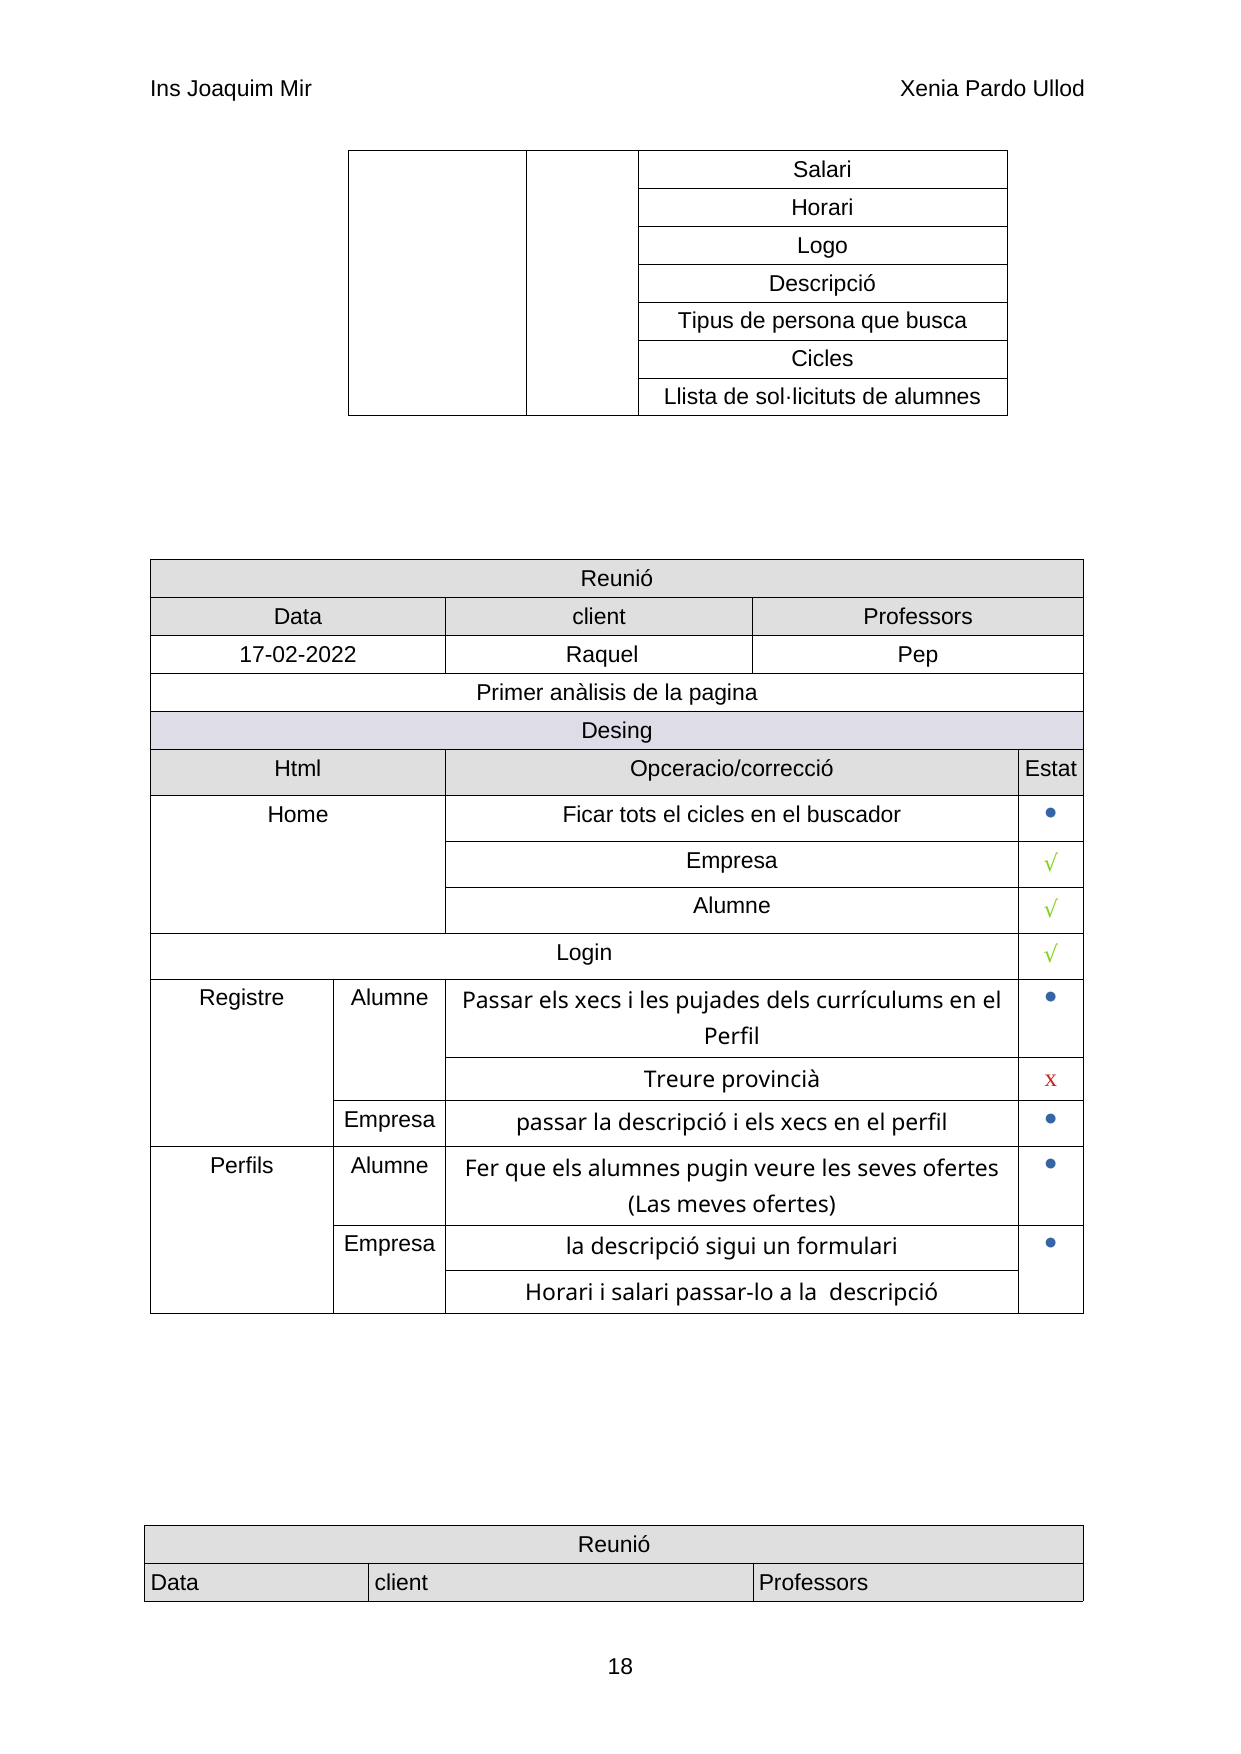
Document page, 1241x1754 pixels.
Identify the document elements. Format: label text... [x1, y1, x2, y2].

table_cell Pep [753, 636, 1083, 673]
table_cell [349, 151, 526, 415]
table_cell Horari i salari passar-lo a la descripció [446, 1271, 1018, 1313]
table_cell ● [1019, 1147, 1083, 1224]
table_cell Descripció [639, 265, 1007, 302]
table_cell Empresa [334, 1226, 445, 1313]
table_cell ● [1019, 980, 1083, 1057]
table_cell Tipus de persona que busca [639, 303, 1007, 339]
table_cell Llista de sol·licituts de alumnes [639, 379, 1007, 415]
table_cell Alumne [446, 888, 1018, 933]
table_cell Perfils [151, 1147, 333, 1313]
table_cell Horari [639, 189, 1007, 226]
table_cell Desing [151, 712, 1083, 749]
table_cell Estat [1019, 750, 1083, 795]
table_cell Alumne [334, 980, 445, 1100]
table_cell ● [1019, 1226, 1083, 1313]
table_cell √ [1019, 934, 1083, 978]
table_cell ● [1019, 1101, 1083, 1146]
table_cell √ [1019, 888, 1083, 933]
table_cell Home [151, 796, 445, 933]
table_cell la descripció sigui un formulari [446, 1226, 1018, 1270]
table_cell Html [151, 750, 445, 795]
table_cell Logo [639, 227, 1007, 264]
table_cell Ficar tots el cicles en el buscador [446, 796, 1018, 841]
table_cell Primer anàlisis de la pagina [151, 674, 1083, 711]
table_cell √ [1019, 842, 1083, 887]
table_cell Empresa [446, 842, 1018, 887]
table_cell client [369, 1564, 753, 1601]
table_cell passar la descripció i els xecs en el perfil [446, 1101, 1018, 1146]
table_cell Passar els xecs i les pujades dels currículums en el Perfil [446, 980, 1018, 1057]
table_cell 17-02-2022 [151, 636, 445, 673]
table_cell Salari [639, 151, 1007, 188]
table_cell Opceracio/correcció [446, 750, 1018, 795]
table_cell Cicles [639, 341, 1007, 377]
table_cell ● [1019, 796, 1083, 841]
table_cell Alumne [334, 1147, 445, 1224]
table_cell Data [145, 1564, 368, 1601]
table_header Reunió [145, 1526, 1083, 1563]
table_cell Treure provincià [446, 1058, 1018, 1100]
table_cell Fer que els alumnes pugin veure les seves ofertes (Las meves ofertes) [446, 1147, 1018, 1224]
table_cell Empresa [334, 1101, 445, 1146]
table_header Reunió [151, 560, 1083, 597]
table_cell Login [151, 934, 1018, 978]
table_cell Professors [754, 1564, 1083, 1601]
table_cell x [1019, 1058, 1083, 1100]
table_cell client [446, 598, 752, 635]
table_cell Registre [151, 980, 333, 1146]
table_cell Raquel [446, 636, 752, 673]
table_cell [527, 151, 638, 415]
table_cell Data [151, 598, 445, 635]
table_cell Professors [753, 598, 1083, 635]
